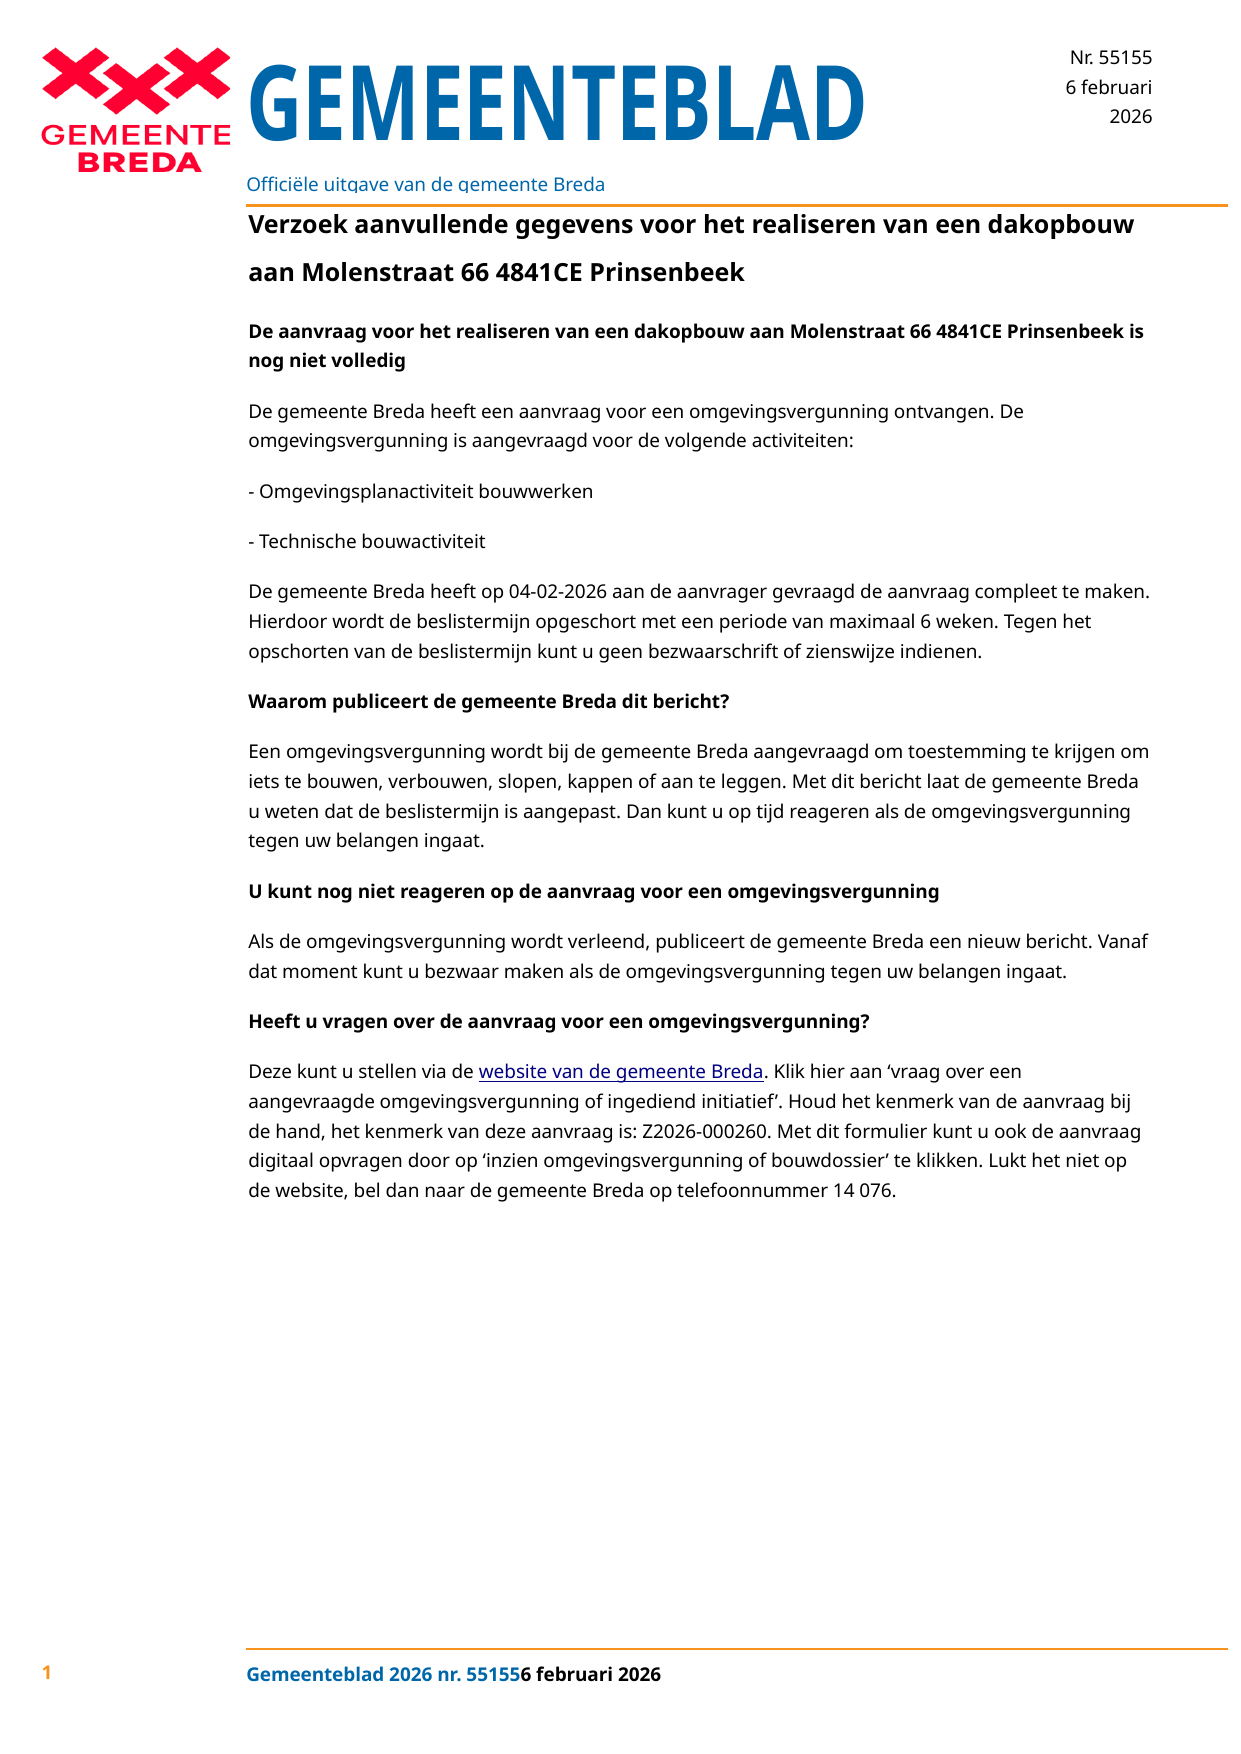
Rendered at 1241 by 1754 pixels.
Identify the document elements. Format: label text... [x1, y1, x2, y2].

text Verzoek aanvullende gegevens voor het realiseren van een dakopbouw aan Molenstraat 66 4841CE Prinsenbeek [248, 207, 1152, 288]
text Als de omgevingsvergunning wordt verleend, publiceert de gemeente Breda een nieuw bericht. Vanaf dat moment kunt u bezwaar maken als de omgevingsvergunning tegen uw belangen ingaat. [248, 928, 1152, 984]
text U kunt nog niet reageren op de aanvraag voor een omgevingsvergunning [248, 878, 1152, 904]
text De aanvraag voor het realiseren van een dakopbouw aan Molenstraat 66 4841CE Prinsenbeek is nog niet volledig [248, 318, 1152, 373]
text De gemeente Breda heeft op 04-02-2026 aan de aanvrager gevraagd de aanvraag compleet te maken. Hierdoor wordt de beslistermijn opgeschort met een periode van maximaal 6 weken. Tegen het opschorten van de beslistermijn kunt u geen bezwaarschrift of zienswijze indienen. [248, 579, 1152, 664]
text - Technische bouwactiviteit [248, 528, 1152, 554]
text Deze kunt u stellen via de website van de gemeente Breda. Klik hier aan ‘vraag over een aangevraagde omgevingsvergunning of ingediend initiatief’. Houd het kenmerk van de aanvraag bij de hand, het kenmerk van deze aanvraag is: Z2026-000260. Met dit formulier kunt u ook de aanvraag digitaal opvragen door op ‘inzien omgevingsvergunning of bouwdossier’ te klikken. Lukt het niet op de website, bel dan naar de gemeente Breda op telefoonnummer 14 076. [248, 1059, 1152, 1203]
text Een omgevingsvergunning wordt bij de gemeente Breda aangevraagd om toestemming te krijgen om iets te bouwen, verbouwen, slopen, kappen of aan te leggen. Met dit bericht laat de gemeente Breda u weten dat de beslistermijn is aangepast. Dan kunt u op tijd reageren als de omgevingsvergunning tegen uw belangen ingaat. [248, 739, 1152, 853]
text - Omgevingsplanactiviteit bouwwerken [248, 478, 1152, 504]
picture [41, 47, 231, 172]
text Heeft u vragen over de aanvraag voor een omgevingsvergunning? [248, 1008, 1152, 1034]
text De gemeente Breda heeft een aanvraag voor een omgevingsvergunning ontvangen. De omgevingsvergunning is aangevraagd voor de volgende activiteiten: [248, 398, 1152, 453]
text Waarom publiceert de gemeente Breda dit bericht? [248, 688, 1152, 714]
